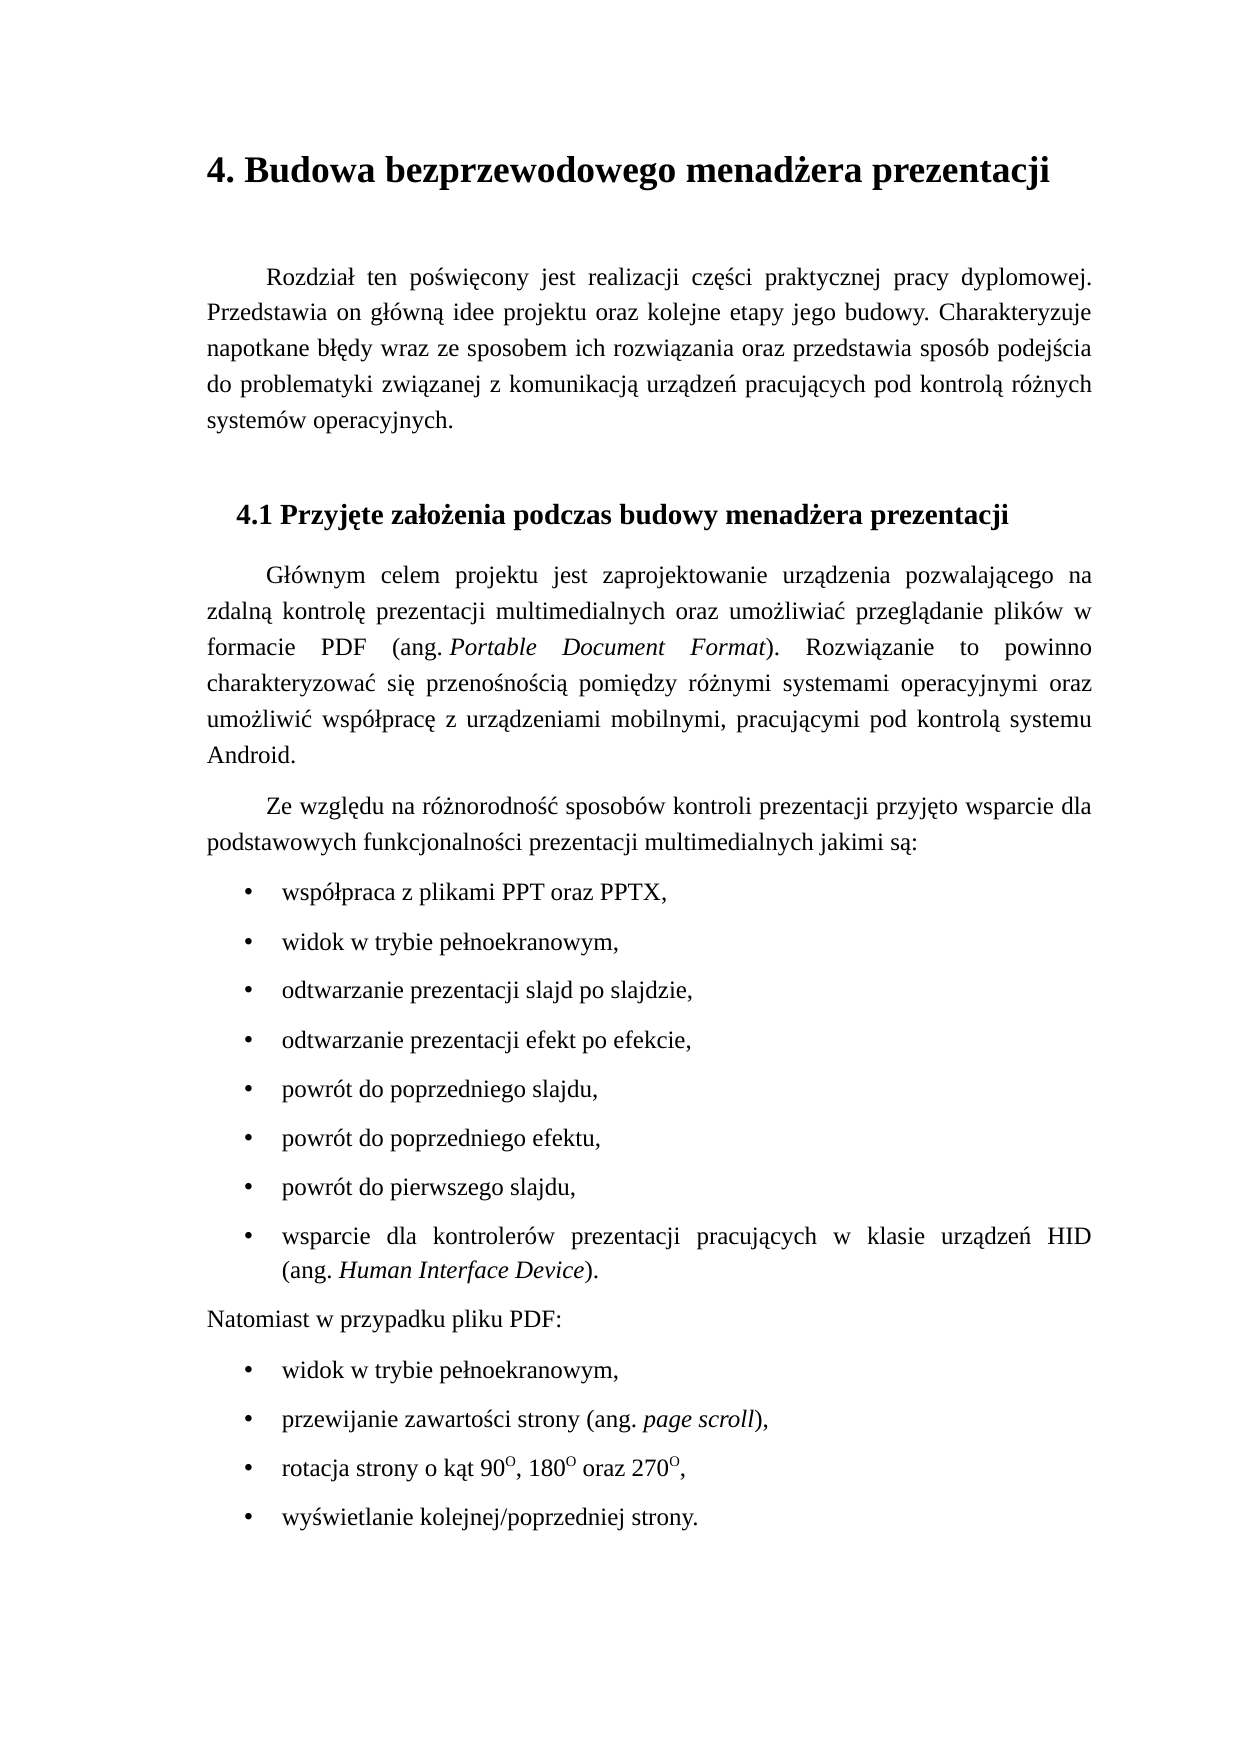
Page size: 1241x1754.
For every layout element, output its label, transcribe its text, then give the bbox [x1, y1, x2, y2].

list rotacja strony o kąt 90O, 180O oraz 270O, [244, 1453, 1093, 1482]
list powrót do pierwszego slajdu, [244, 1172, 1093, 1201]
text Ze względu na różnorodność sposobów kontroli prezentacji przyjęto wsparcie dla podstawowych funkcjonalności prezentacji multimedialnych jakimi są: [207, 791, 1093, 856]
list widok w trybie pełnoekranowym, [244, 1355, 1093, 1384]
text Głównym celem projektu jest zaprojektowanie urządzenia pozwalającego na zdalną kontrolę prezentacji multimedialnych oraz umożliwiać przeglądanie plików w formacie PDF (ang. Portable Document Format). Rozwiązanie to powinno charakteryzować się przenośnością pomiędzy różnymi systemami operacyjnymi oraz umożliwić współpracę z urządzeniami mobilnymi, pracującymi pod kontrolą systemu Android. [207, 560, 1093, 769]
list widok w trybie pełnoekranowym, [244, 927, 1093, 955]
list współpraca z plikami PPT oraz PPTX, [244, 877, 1093, 906]
text Rozdział ten poświęcony jest realizacji części praktycznej pracy dyplomowej. Przedstawia on główną idee projektu oraz kolejne etapy jego budowy. Charakteryzuje napotkane błędy wraz ze sposobem ich rozwiązania oraz przedstawia sposób podejścia do problematyki związanej z komunikacją urządzeń pracujących pod kontrolą różnych systemów operacyjnych. [207, 262, 1093, 434]
list odtwarzanie prezentacji slajd po slajdzie, [244, 976, 1093, 1004]
list powrót do poprzedniego slajdu, [244, 1074, 1093, 1102]
list odtwarzanie prezentacji efekt po efekcie, [244, 1025, 1093, 1053]
list przewijanie zawartości strony (ang. page scroll), [244, 1404, 1093, 1433]
list Natomiast w przypadku pliku PDF: [207, 1304, 1093, 1333]
list powrót do poprzedniego efektu, [244, 1123, 1093, 1152]
subtitle 4.1 Przyjęte założenia podczas budowy menadżera prezentacji [207, 497, 1093, 531]
list wsparcie dla kontrolerów prezentacji pracujących w klasie urządzeń HID (ang. Human Interface Device). [244, 1221, 1093, 1284]
subtitle 4. Budowa bezprzewodowego menadżera prezentacji [207, 148, 1093, 191]
list wyświetlanie kolejnej/poprzedniej strony. [244, 1502, 1093, 1531]
